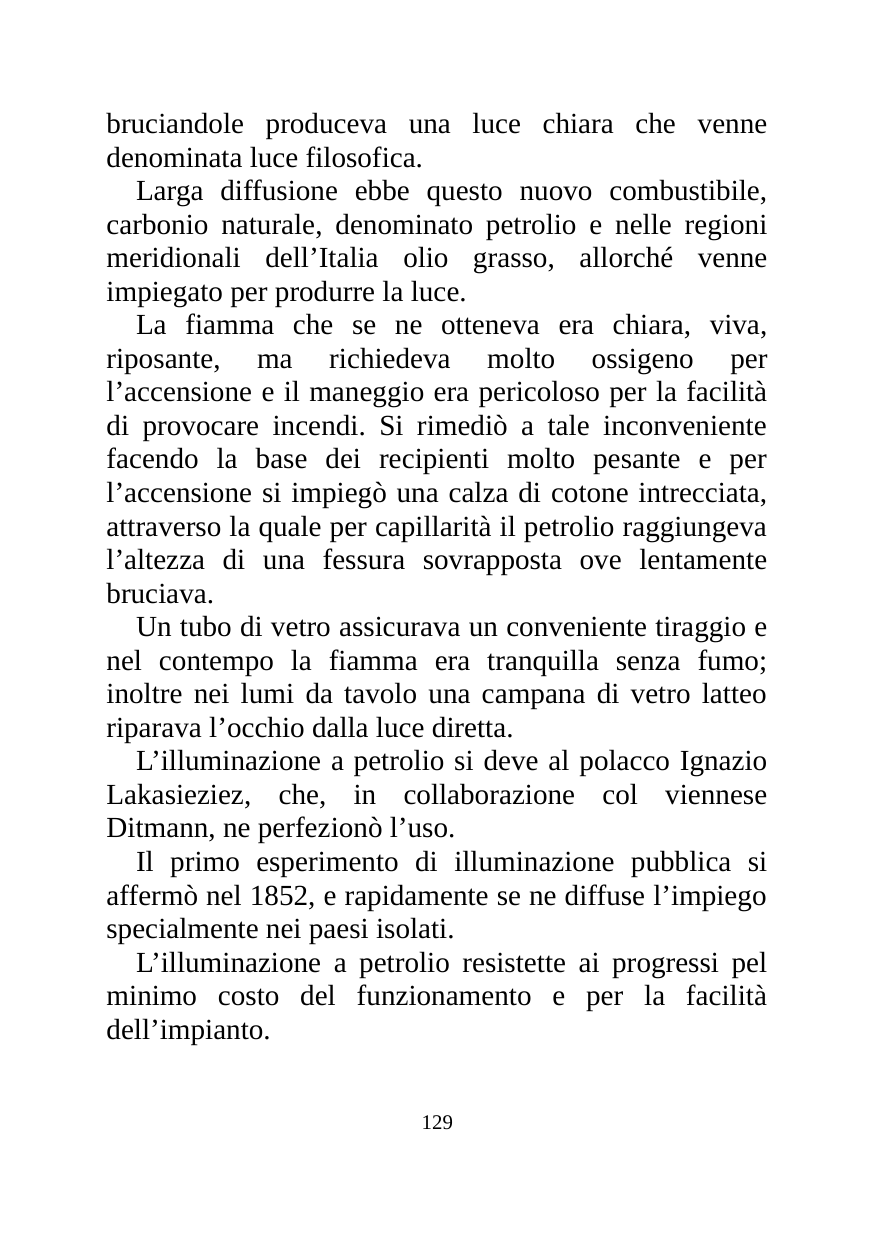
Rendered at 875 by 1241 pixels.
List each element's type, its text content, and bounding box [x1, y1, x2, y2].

text bruciandole produceva una luce chiara che venne denominata luce filosofica. [106, 106, 768, 173]
text Larga diffusione ebbe questo nuovo combustibile, carbonio naturale, denominato petrolio e nelle regioni meridionali dell’Italia olio grasso, allorché venne impiegato per produrre la luce. [106, 173, 768, 307]
text L’illuminazione a petrolio resistette ai progressi pel minimo costo del funzionamento e per la facilità dell’impianto. [106, 945, 768, 1045]
text L’illuminazione a petrolio si deve al polacco Ignazio Lakasieziez, che, in collaborazione col viennese Ditmann, ne perfezionò l’uso. [106, 743, 768, 844]
text Il primo esperimento di illuminazione pubblica si affermò nel 1852, e rapidamente se ne diffuse l’impiego specialmente nei paesi isolati. [106, 844, 768, 945]
text La fiamma che se ne otteneva era chiara, viva, riposante, ma richiedeva molto ossigeno per l’accensione e il maneggio era pericoloso per la facilità di provocare incendi. Si rimediò a tale inconveniente facendo la base dei recipienti molto pesante e per l’accensione si impiegò una calza di cotone intrecciata, attraverso la quale per capillarità il petrolio raggiungeva l’altezza di una fessura sovrapposta ove lentamente bruciava. [106, 307, 768, 609]
text Un tubo di vetro assicurava un conveniente tiraggio e nel contempo la fiamma era tranquilla senza fumo; inoltre nei lumi da tavolo una campana di vetro latteo riparava l’occhio dalla luce diretta. [106, 609, 768, 743]
